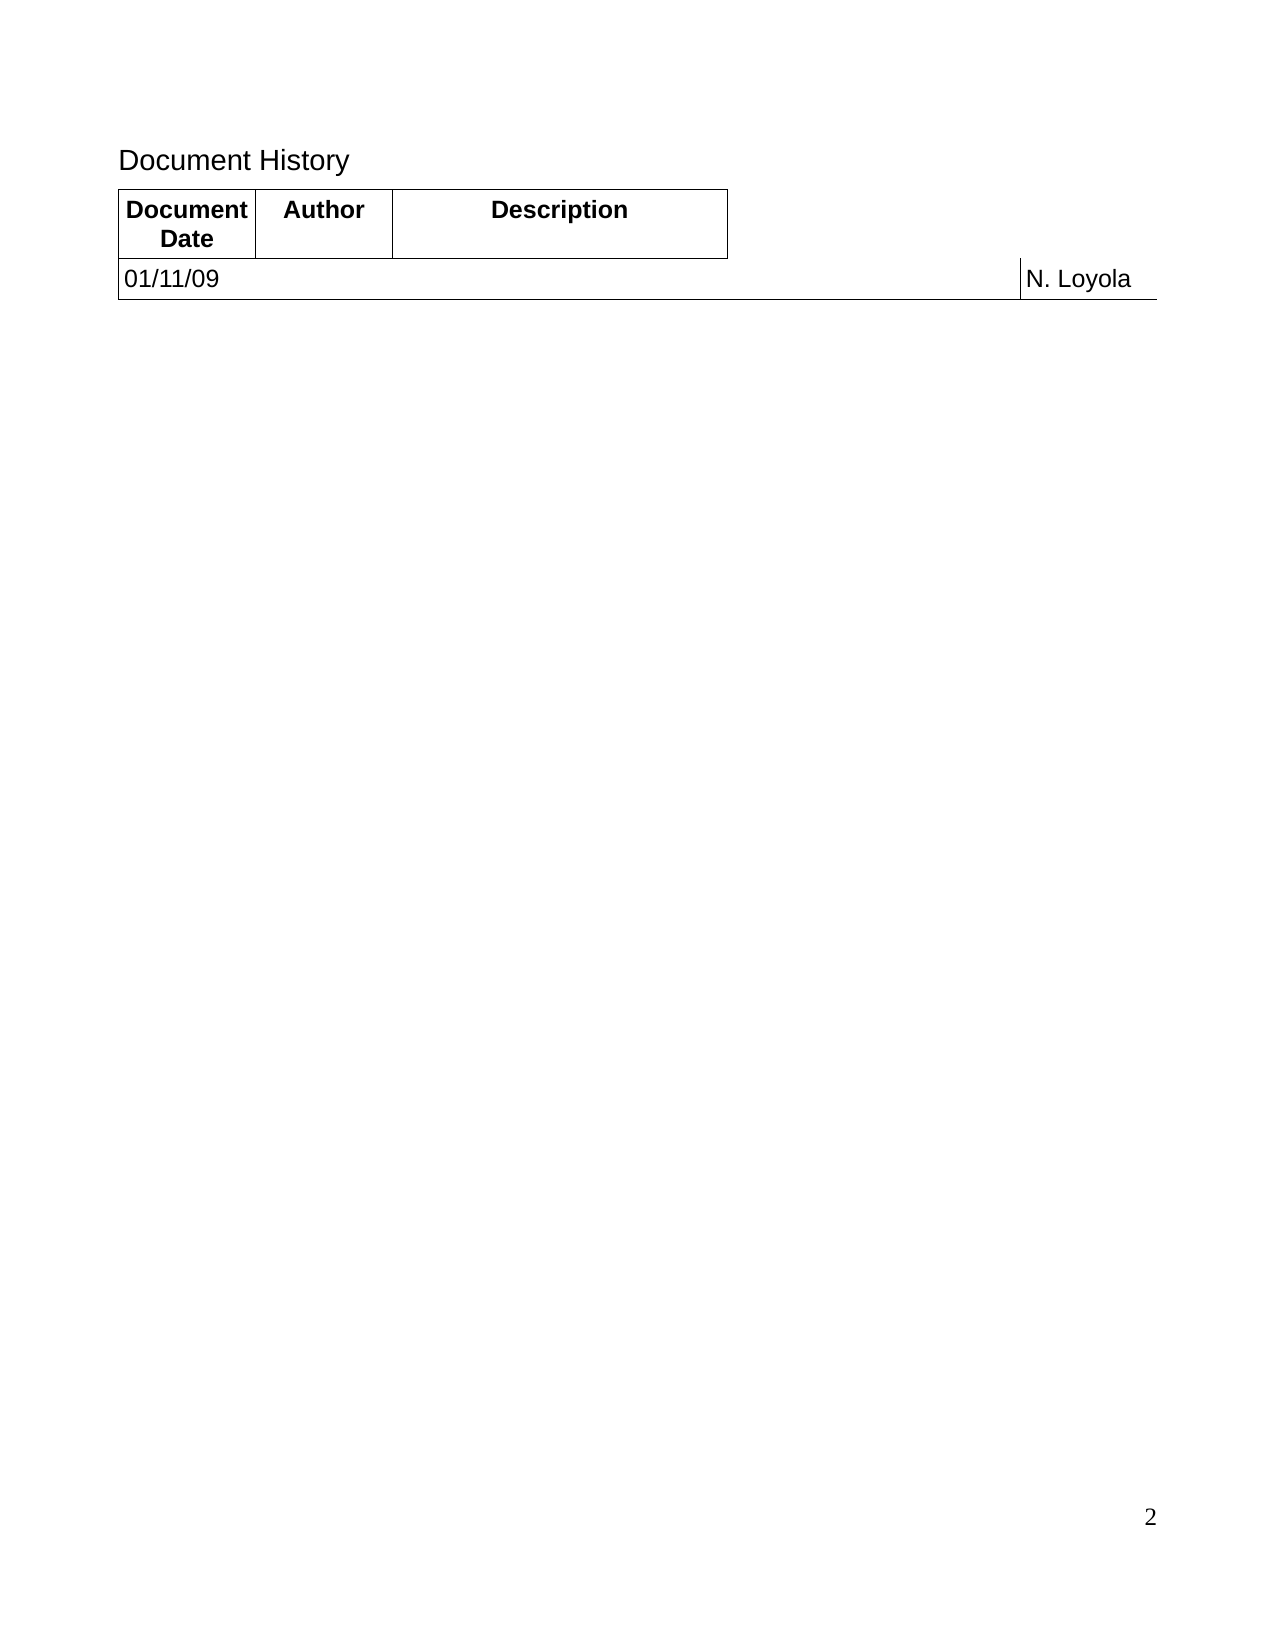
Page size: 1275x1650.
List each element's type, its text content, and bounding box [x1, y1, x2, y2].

table_header Description [393, 190, 727, 258]
table_cell 11/01/09 [119, 258, 1020, 298]
table_header Author [256, 190, 392, 258]
table_header Document Date [119, 190, 255, 258]
subtitle Document History [118, 143, 1157, 177]
table_cell N. Loyola [1021, 258, 1157, 298]
